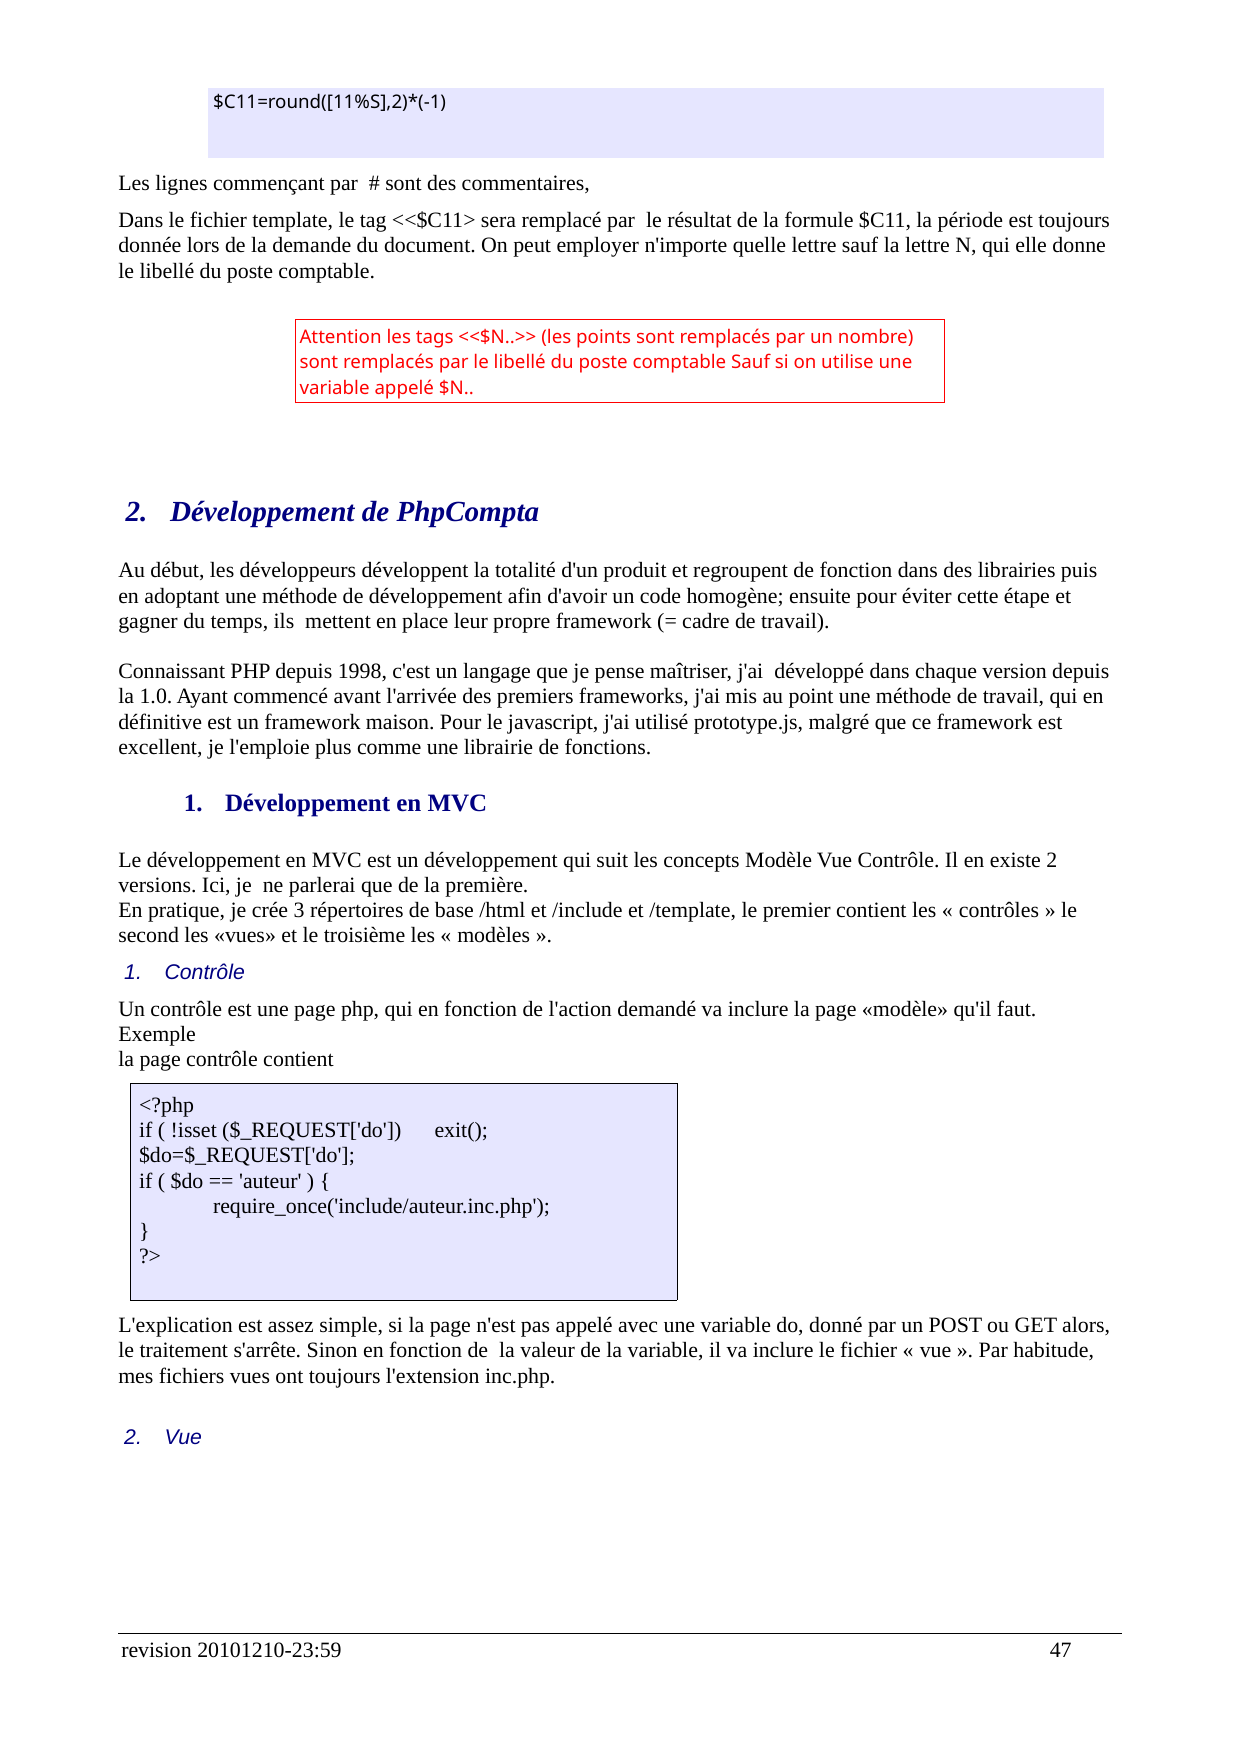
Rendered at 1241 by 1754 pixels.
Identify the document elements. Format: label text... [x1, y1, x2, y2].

text if ( $do == 'auteur' ) { [139, 1168, 668, 1193]
text <?php [139, 1092, 668, 1117]
text Les lignes commençant par # sont des commentaires, [118, 169, 1122, 195]
subtitle Contrôle [118, 959, 1122, 984]
text Connaissant PHP depuis 1998, c'est un langage que je pense maîtriser, j'ai développé dans chaque version depuis la 1.0. Ayant commencé avant l'arrivée des premiers frameworks, j'ai mis au point une méthode de travail, qui en définitive est un framework maison. Pour le javascript, j'ai utilisé prototype.js, malgré que ce framework est excellent, je l'emploie plus comme une librairie de fonctions. [118, 658, 1122, 759]
text la page contrôle contient [118, 1046, 1122, 1071]
text Attention les tags <<$N..>> (les points sont remplacés par un nombre) sont remplacés par le libellé du poste comptable Sauf si on utilise une variable appelé $N.. [296, 320, 944, 402]
text $C11=round([11%S],2)*(-1) [208, 88, 1104, 114]
text require_once('include/auteur.inc.php'); [139, 1193, 668, 1218]
text Un contrôle est une page php, qui en fonction de l'action demandé va inclure la page «modèle» qu'il faut. [118, 996, 1122, 1021]
text $do=$_REQUEST['do']; [139, 1142, 668, 1168]
text L'explication est assez simple, si la page n'est pas appelé avec une variable do, donné par un POST ou GET alors, le traitement s'arrête. Sinon en fonction de la valeur de la variable, il va inclure le fichier « vue ». Par habitude, mes fichiers vues ont toujours l'extension inc.php. [118, 1312, 1122, 1388]
text } [139, 1218, 668, 1243]
subtitle Vue [118, 1425, 1122, 1449]
text En pratique, je crée 3 répertoires de base /html et /include et /template, le premier contient les « contrôles » le second les «vues» et le troisième les « modèles ». [118, 897, 1122, 948]
text Exemple [118, 1021, 1122, 1046]
text if ( !isset ($_REQUEST['do']) exit(); [139, 1117, 668, 1142]
text Au début, les développeurs développent la totalité d'un produit et regroupent de fonction dans des librairies puis en adoptant une méthode de développement afin d'avoir un code homogène; ensuite pour éviter cette étape et gagner du temps, ils mettent en place leur propre framework (= cadre de travail). [118, 557, 1122, 633]
subtitle Développement de PhpCompta [118, 494, 1122, 528]
text ?> [139, 1243, 668, 1268]
text Dans le fichier template, le tag <<$C11> sera remplacé par le résultat de la formule $C11, la période est toujours donnée lors de la demande du document. On peut employer n'importe quelle lettre sauf la lettre N, qui elle donne le libellé du poste comptable. [118, 207, 1122, 283]
text Le développement en MVC est un développement qui suit les concepts Modèle Vue Contrôle. Il en existe 2 versions. Ici, je ne parlerai que de la première. [118, 847, 1122, 897]
subtitle Développement en MVC [177, 788, 1122, 817]
